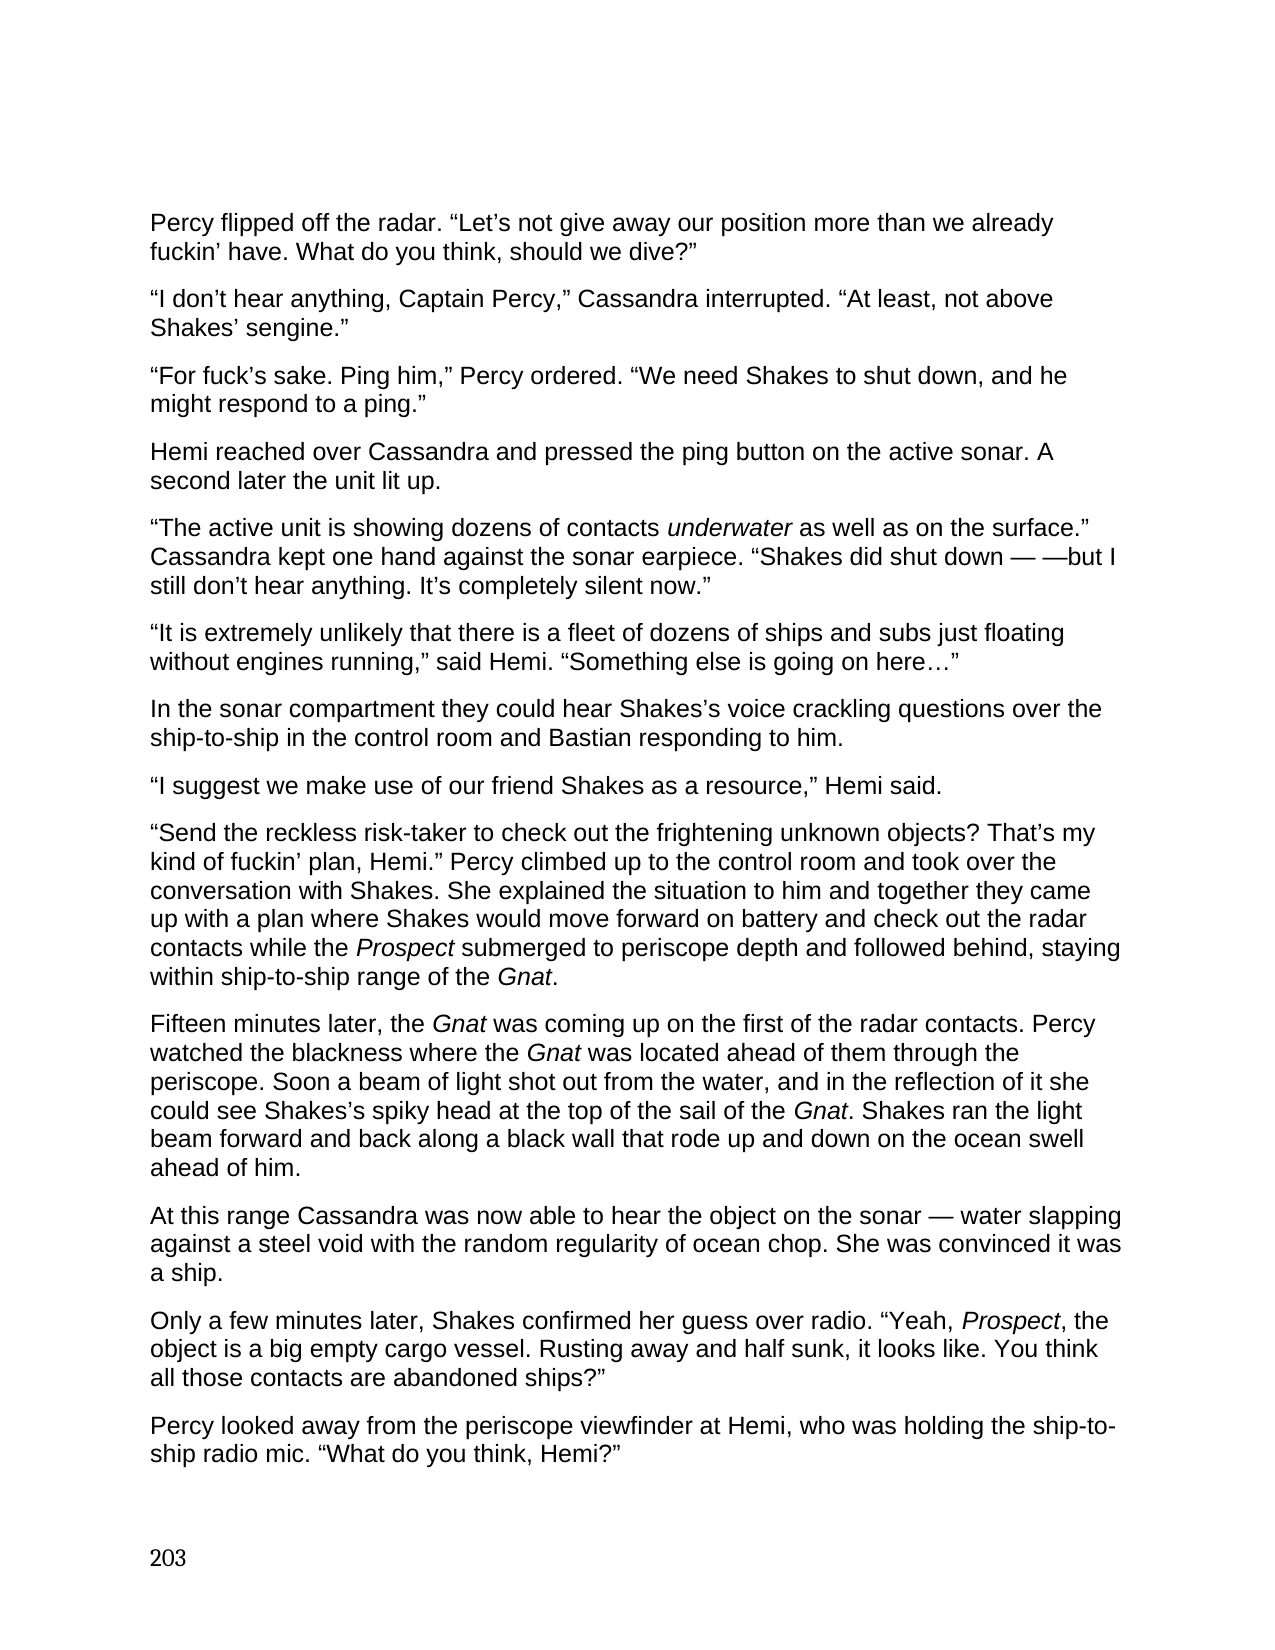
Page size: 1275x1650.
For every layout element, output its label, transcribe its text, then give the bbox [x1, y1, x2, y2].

text Percy flipped off the radar. “Let’s not give away our position more than we already fuckin’ have. What do you think, should we dive?” [150, 208, 1125, 266]
text “For fuck’s sake. Ping him,” Percy ordered. “We need Shakes to shut down, and he might respond to a ping.” [150, 361, 1125, 418]
text At this range Cassandra was now able to hear the object on the sonar — water slapping against a steel void with the random regularity of ocean chop. She was convinced it was a ship. [150, 1201, 1125, 1287]
text Only a few minutes later, Shakes confirmed her guess over radio. “Yeah, Prospect, the object is a big empty cargo vessel. Rusting away and half sunk, it looks like. You think all those contacts are abandoned ships?” [150, 1306, 1125, 1392]
text Fifteen minutes later, the Gnat was coming up on the first of the radar contacts. Percy watched the blackness where the Gnat was located ahead of them through the periscope. Soon a beam of light shot out from the water, and in the reflection of it she could see Shakes’s spiky head at the top of the sail of the Gnat. Shakes ran the light beam forward and back along a black wall that rode up and down on the ocean swell ahead of him. [150, 1009, 1125, 1182]
text “It is extremely unlikely that there is a fleet of dozens of ships and subs just floating without engines running,” said Hemi. “Something else is going on here…” [150, 618, 1125, 676]
text In the sonar compartment they could hear Shakes’s voice crackling questions over the ship-to-ship in the control room and Bastian responding to him. [150, 694, 1125, 752]
text “The active unit is showing dozens of contacts underwater as well as on the surface.” Cassandra kept one hand against the sonar earpiece. “Shakes did shut down — —but I still don’t hear anything. It’s completely silent now.” [150, 513, 1125, 599]
text “Send the reckless risk-taker to check out the frightening unknown objects? That’s my kind of fuckin’ plan, Hemi.” Percy climbed up to the control room and took over the conversation with Shakes. She explained the situation to him and together they came up with a plan where Shakes would move forward on battery and check out the radar contacts while the Prospect submerged to periscope depth and followed behind, staying within ship-to-ship range of the Gnat. [150, 818, 1125, 991]
text Percy looked away from the periscope viewfinder at Hemi, who was holding the ship-to-ship radio mic. “What do you think, Hemi?” [150, 1411, 1125, 1468]
text Hemi reached over Cassandra and pressed the ping button on the active sonar. A second later the unit lit up. [150, 437, 1125, 494]
text “I suggest we make use of our friend Shakes as a resource,” Hemi said. [150, 771, 1125, 799]
text “I don’t hear anything, Captain Percy,” Cassandra interrupted. “At least, not above Shakes’ sengine.” [150, 284, 1125, 342]
